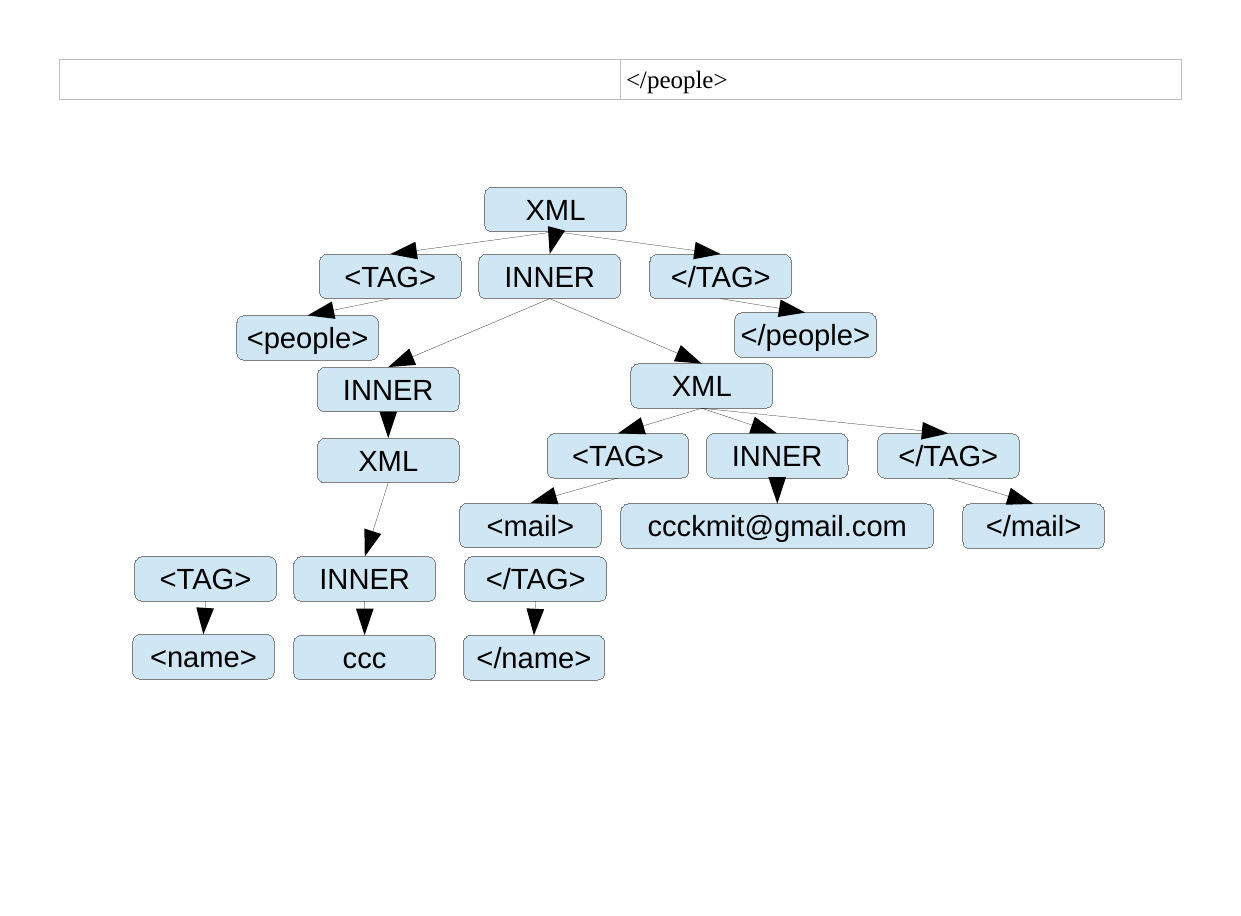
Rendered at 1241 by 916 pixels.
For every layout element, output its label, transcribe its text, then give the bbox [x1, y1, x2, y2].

table_cell </people> [621, 60, 1181, 99]
table_cell [60, 60, 620, 99]
